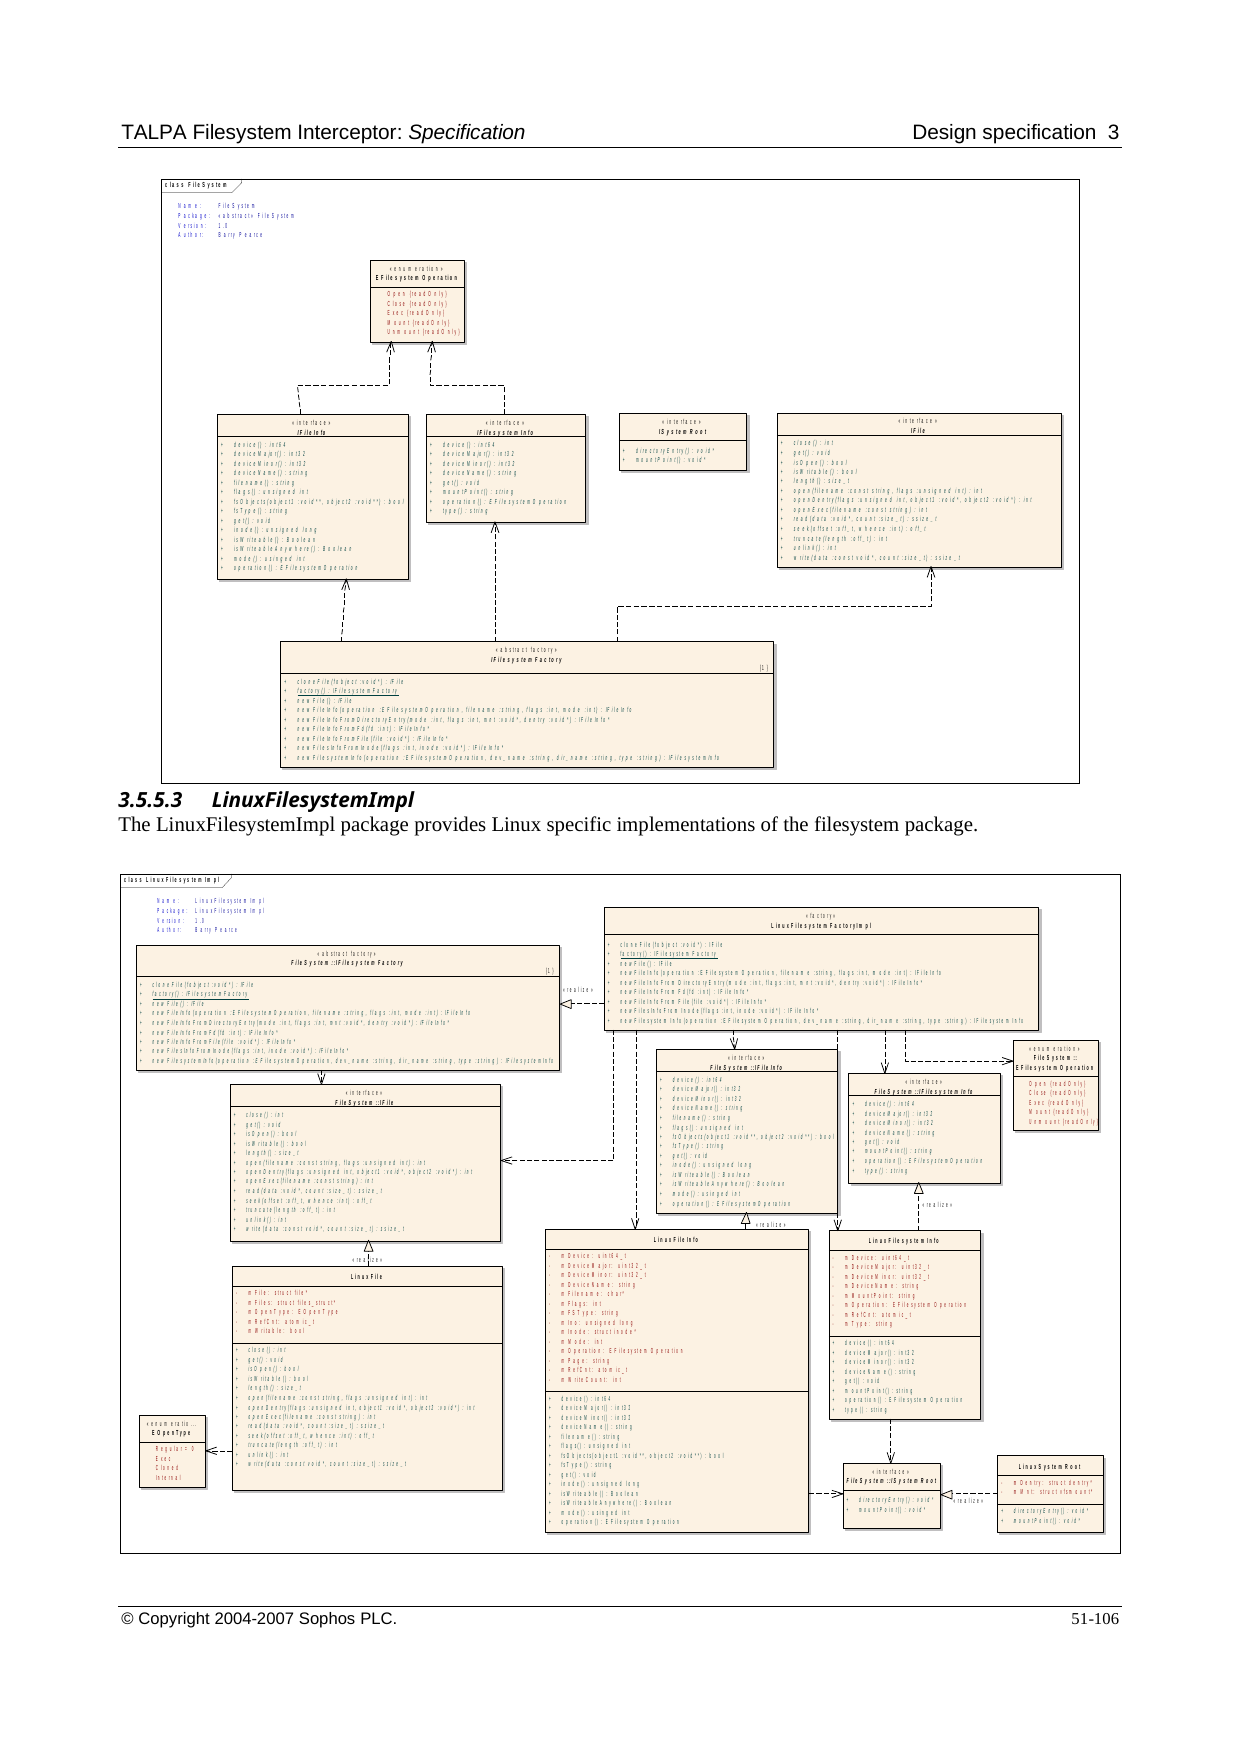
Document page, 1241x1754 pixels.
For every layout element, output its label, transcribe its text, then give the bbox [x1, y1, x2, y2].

text The LinuxFilesystemImpl package provides Linux specific implementations of the filesystem package. [118, 813, 1122, 836]
subtitle LinuxFilesystemImpl [118, 177, 1122, 813]
